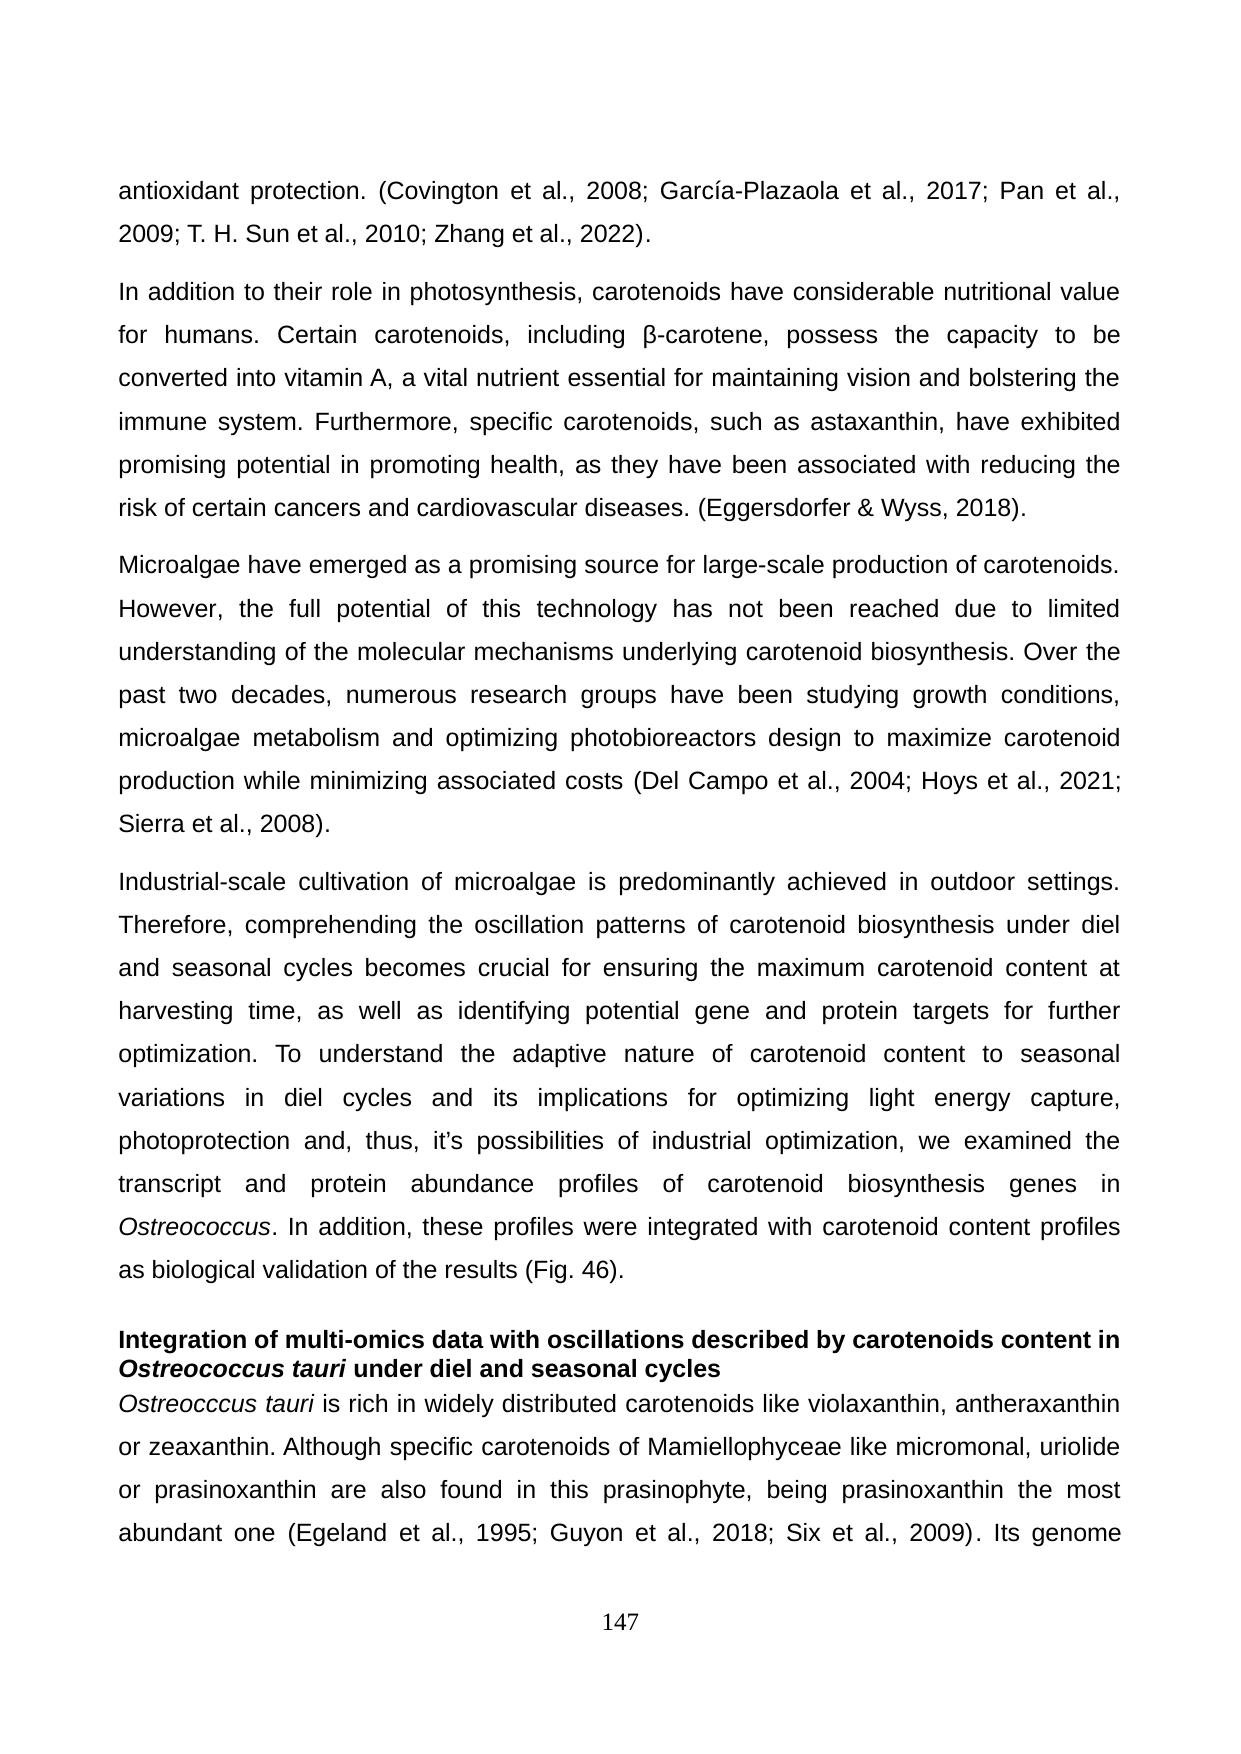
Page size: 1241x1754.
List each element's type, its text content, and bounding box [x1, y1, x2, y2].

text In addition to their role in photosynthesis, carotenoids have considerable nutritional value for humans. Certain carotenoids, including β-carotene, possess the capacity to be converted into vitamin A, a vital nutrient essential for maintaining vision and bolstering the immune system. Furthermore, specific carotenoids, such as astaxanthin, have exhibited promising potential in promoting health, as they have been associated with reducing the risk of certain cancers and cardiovascular diseases. (Eggersdorfer & Wyss, 2018)⁠. [118, 277, 1122, 522]
text Ostreocccus tauri is rich in widely distributed carotenoids like violaxanthin, antheraxanthin or zeaxanthin. Although specific carotenoids of Mamiellophyceae like micromonal, uriolide or prasinoxanthin are also found in this prasinophyte, being prasinoxanthin the most abundant one (Egeland et al., 1995; Guyon et al., 2018; Six et al., 2009)⁠. Its genome [118, 1389, 1122, 1547]
text antioxidant protection. (Covington et al., 2008; García-Plazaola et al., 2017; Pan et al., 2009; T. H. Sun et al., 2010; Zhang et al., 2022)⁠. [118, 176, 1122, 248]
text Microalgae have emerged as a promising source for large-scale production of carotenoids. However, the full potential of this technology has not been reached due to limited understanding of the molecular mechanisms underlying carotenoid biosynthesis. Over the past two decades, numerous research groups have been studying growth conditions, microalgae metabolism and optimizing photobioreactors design to maximize carotenoid production while minimizing associated costs (Del Campo et al., 2004; Hoys et al., 2021; Sierra et al., 2008)⁠. [118, 551, 1122, 838]
subtitle Integration of multi-omics data with oscillations described by carotenoids content in Ostreococcus tauri under diel and seasonal cycles [118, 1325, 1122, 1383]
text Industrial-scale cultivation of microalgae is predominantly achieved in outdoor settings. Therefore, comprehending the oscillation patterns of carotenoid biosynthesis under diel and seasonal cycles becomes crucial for ensuring the maximum carotenoid content at harvesting time, as well as identifying potential gene and protein targets for further optimization. To understand the adaptive nature of carotenoid content to seasonal variations in diel cycles and its implications for optimizing light energy capture, photoprotection and, thus, it’s possibilities of industrial optimization, we examined the transcript and protein abundance profiles of carotenoid biosynthesis genes in Ostreococcus. In addition, these profiles were integrated with carotenoid content profiles as biological validation of the results (Fig. 46). [118, 867, 1122, 1284]
